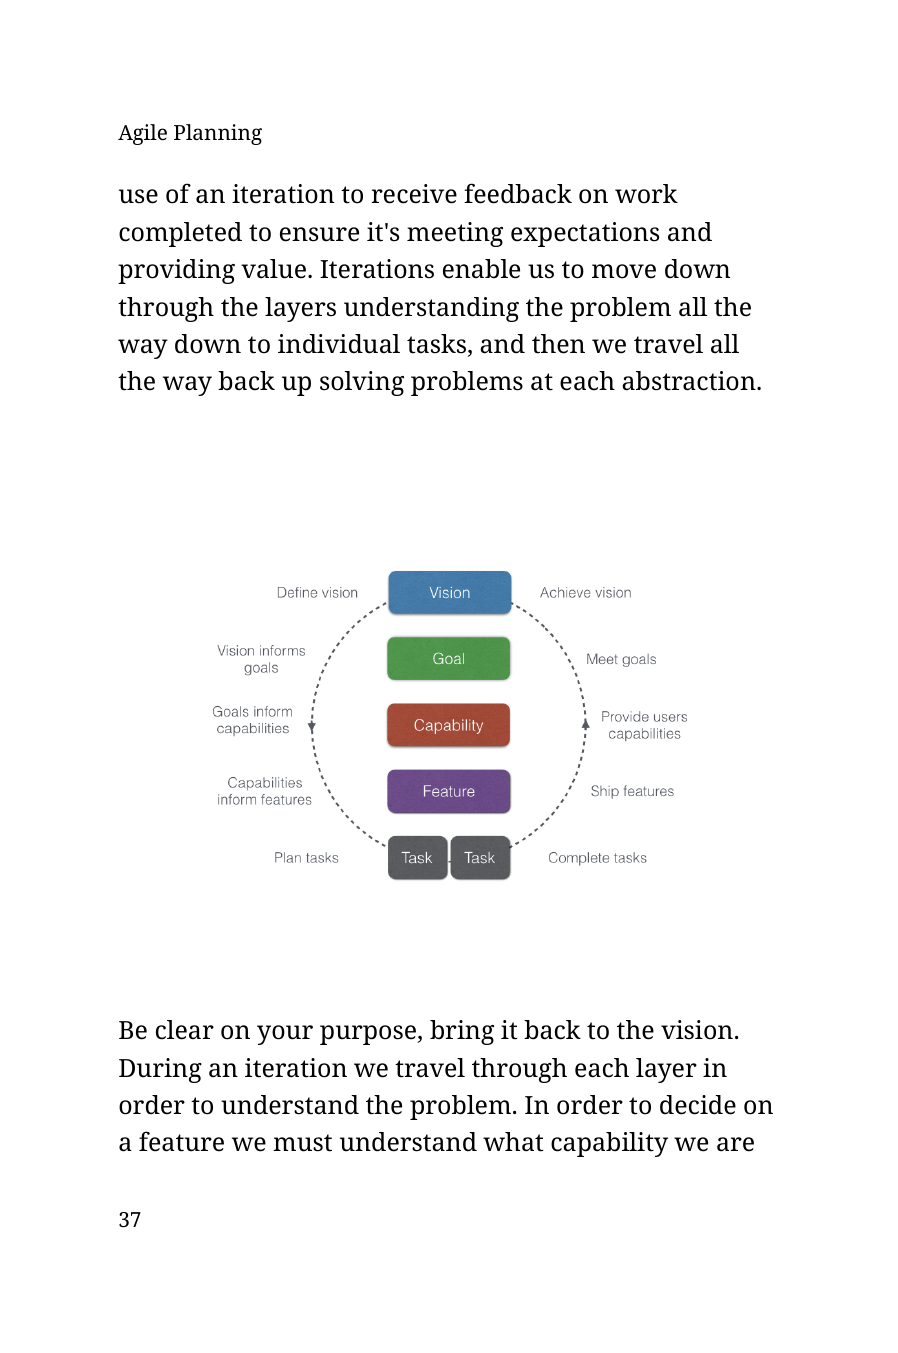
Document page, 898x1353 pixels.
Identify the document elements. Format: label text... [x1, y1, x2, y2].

text Be clear on your purpose, bring it back to the vision. During an iteration we travel through each layer in order to understand the problem. In order to decide on a feature we must understand what capability we are [118, 1013, 779, 1159]
text use of an iteration to receive feedback on work completed to ensure it's meeting expectations and providing value. Iterations enable us to move down through the layers understanding the problem all the way down to individual tasks, and then we travel all the way back up solving problems at each abstraction. [118, 177, 779, 398]
picture [118, 476, 780, 973]
